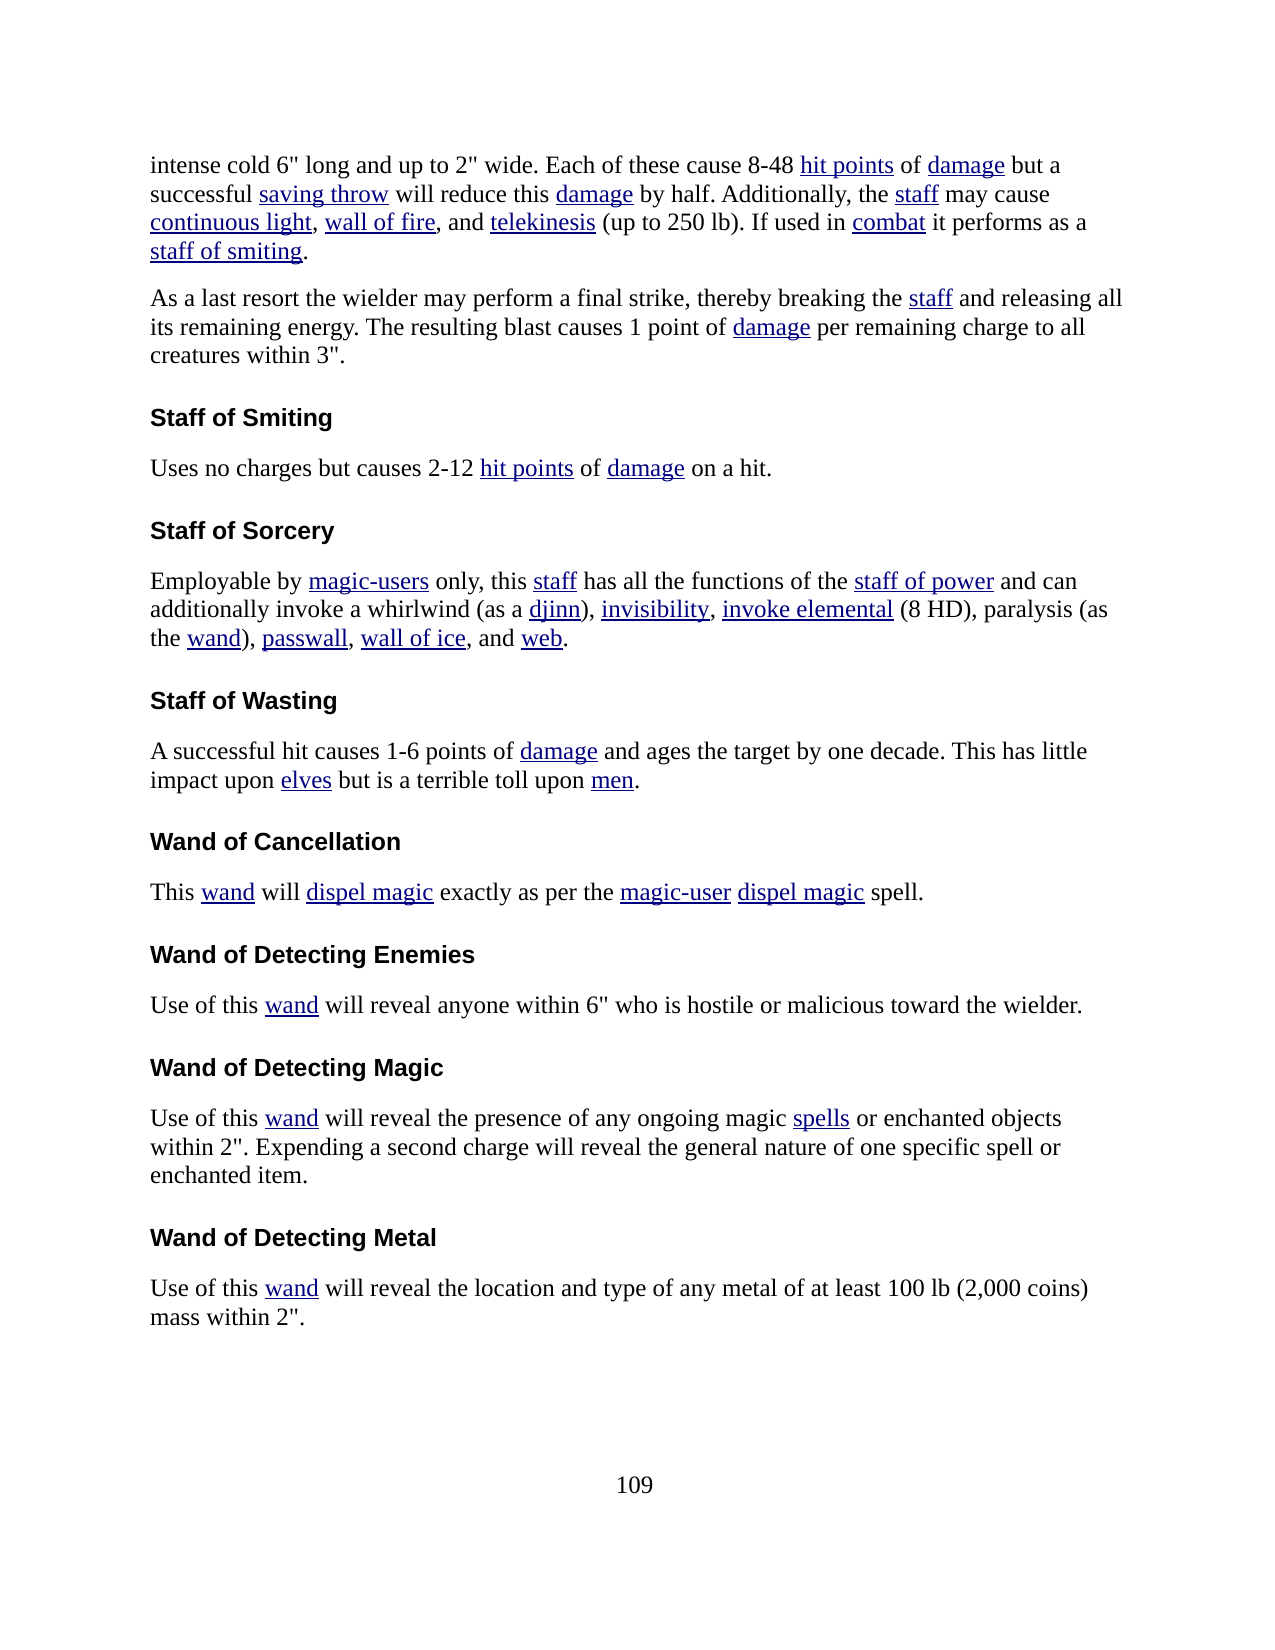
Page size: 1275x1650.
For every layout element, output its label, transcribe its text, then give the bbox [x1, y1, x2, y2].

subtitle Staff of Wasting [150, 686, 1125, 714]
text Employable by magic-users only, this staff has all the functions of the staff of power and can additionally invoke a whirlwind (as a djinn), invisibility, invoke elemental (8 HD), paralysis (as the wand), passwall, wall of ice, and web. [150, 566, 1125, 652]
text This wand will dispel magic exactly as per the magic-user dispel magic spell. [150, 877, 1125, 906]
subtitle Wand of Detecting Enemies [150, 940, 1125, 969]
text intense cold 6" long and up to 2" wide. Each of these cause 8-48 hit points of damage but a successful saving throw will reduce this damage by half. Additionally, the staff may cause continuous light, wall of fire, and telekinesis (up to 250 lb). If used in combat it performs as a staff of smiting. [150, 150, 1125, 265]
text As a last resort the wielder may perform a final strike, thereby breaking the staff and releasing all its remaining energy. The resulting blast causes 1 point of damage per remaining charge to all creatures within 3". [150, 283, 1125, 369]
text Use of this wand will reveal the presence of any ongoing magic spells or enchanted objects within 2". Expending a second charge will reveal the general nature of one specific spell or enchanted item. [150, 1103, 1125, 1189]
subtitle Wand of Detecting Metal [150, 1223, 1125, 1252]
subtitle Staff of Smiting [150, 403, 1125, 432]
text Use of this wand will reveal the location and type of any metal of at least 100 lb (2,000 coins) mass within 2". [150, 1273, 1125, 1331]
text Use of this wand will reveal anyone within 6" who is hostile or malicious toward the wielder. [150, 990, 1125, 1019]
subtitle Staff of Sorcery [150, 516, 1125, 544]
text Uses no charges but causes 2-12 hit points of damage on a hit. [150, 453, 1125, 482]
subtitle Wand of Cancellation [150, 827, 1125, 856]
text A successful hit causes 1-6 points of damage and ages the target by one decade. This has little impact upon elves but is a terrible toll upon men. [150, 736, 1125, 793]
subtitle Wand of Detecting Magic [150, 1053, 1125, 1081]
